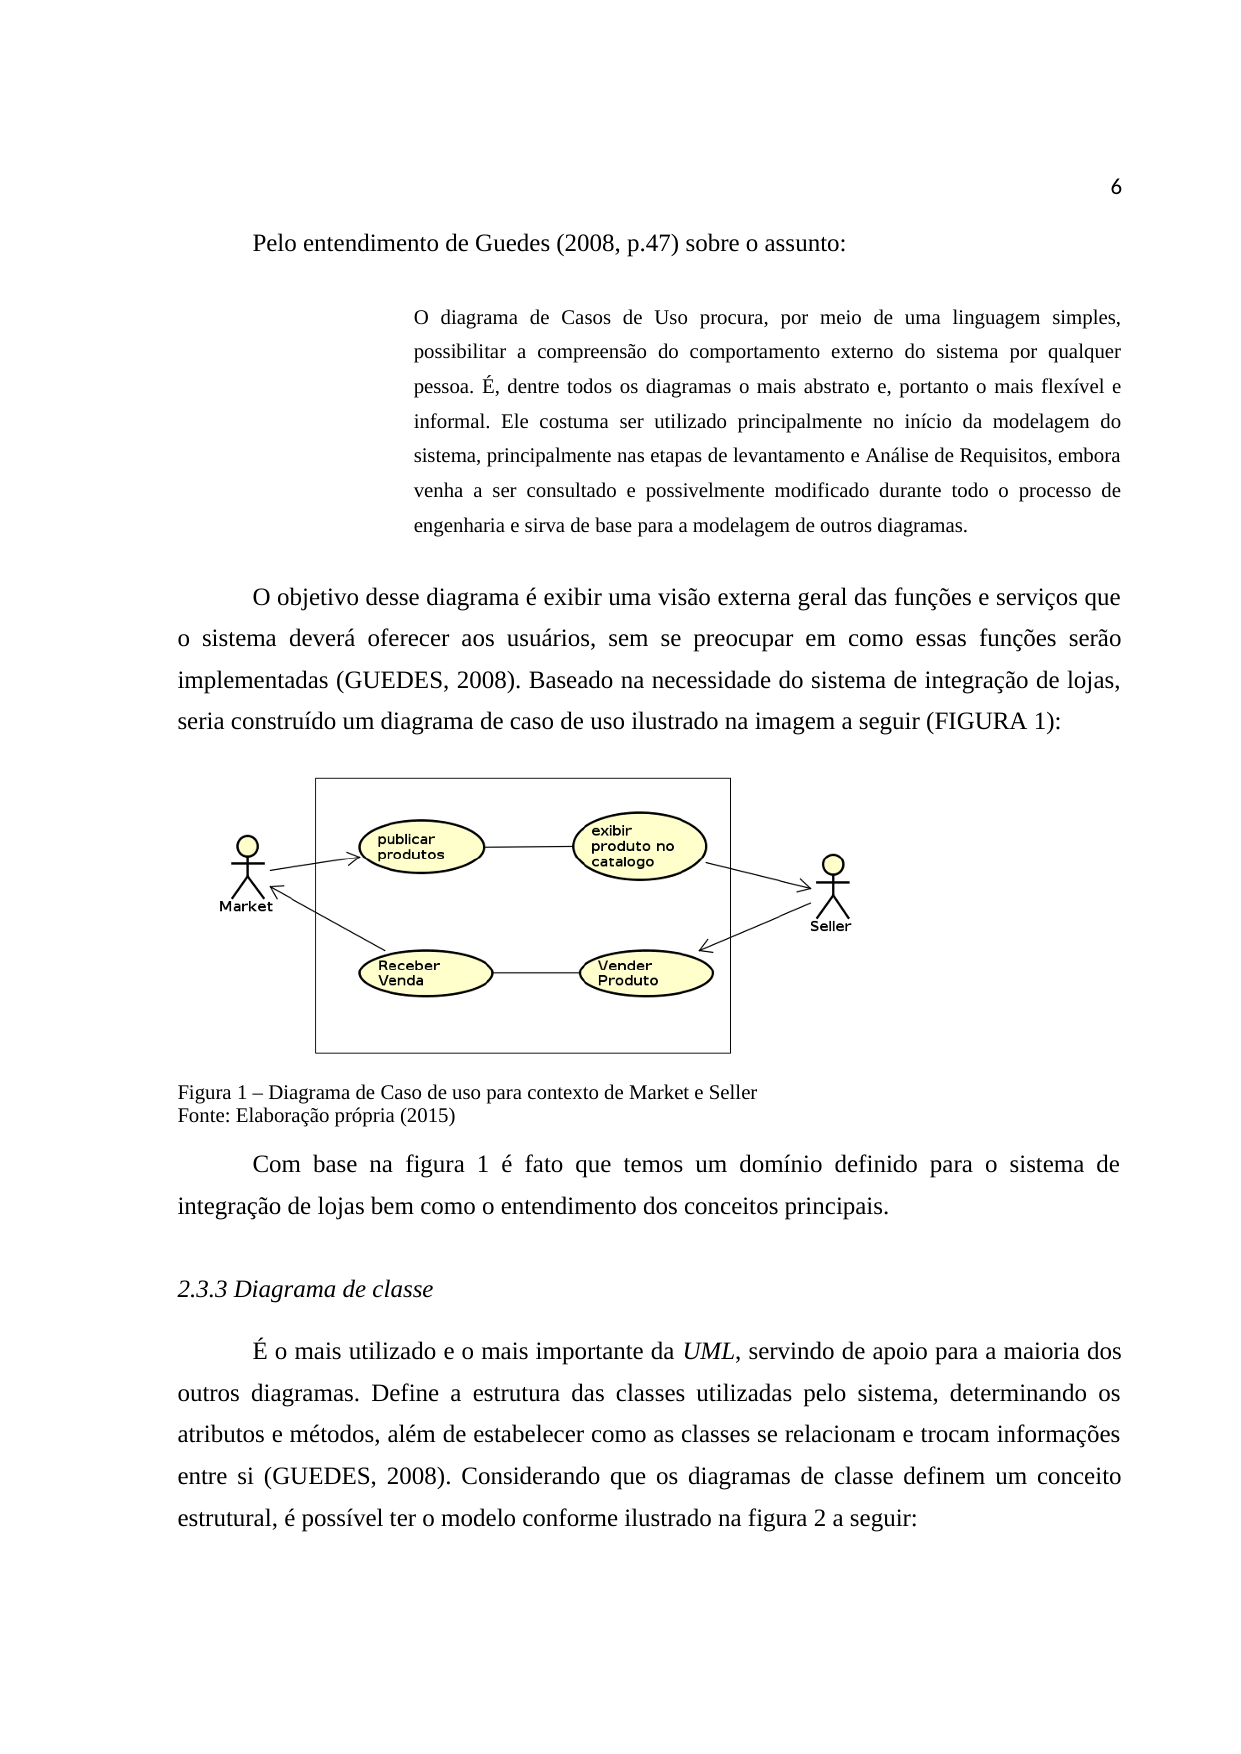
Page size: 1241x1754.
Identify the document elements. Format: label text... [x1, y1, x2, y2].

text Com base na figura 1 é fato que temos um domínio definido para o sistema de integração de lojas bem como o entendimento dos conceitos principais. [177, 1150, 1122, 1220]
picture [194, 748, 877, 1081]
text Pelo entendimento de Guedes (2008, p.47) sobre o assunto: [177, 229, 1122, 257]
text O diagrama de Casos de Uso procura, por meio de uma linguagem simples, possibilitar a compreensão do comportamento externo do sistema por qualquer pessoa. É, dentre todos os diagramas o mais abstrato e, portanto o mais flexível e informal. Ele costuma ser utilizado principalmente no início da modelagem do sistema, principalmente nas etapas de levantamento e Análise de Requisitos, embora venha a ser consultado e possivelmente modificado durante todo o processo de engenharia e sirva de base para a modelagem de outros diagramas. [413, 306, 1122, 537]
text O objetivo desse diagrama é exibir uma visão externa geral das funções e serviços que o sistema deverá oferecer aos usuários, sem se preocupar em como essas funções serão implementadas (GUEDES, 2008). Baseado na necessidade do sistema de integração de lojas, seria construído um diagrama de caso de uso ilustrado na imagem a seguir (FIGURA 1): [177, 583, 1122, 735]
text Figura 1 – Diagrama de Caso de uso para contexto de Market e Seller Fonte: Elaboração própria (2015) [177, 1081, 1122, 1127]
text É o mais utilizado e o mais importante da UML, servindo de apoio para a maioria dos outros diagramas. Define a estrutura das classes utilizadas pelo sistema, determinando os atributos e métodos, além de estabelecer como as classes se relacionam e trocam informações entre si (GUEDES, 2008). Considerando que os diagramas de classe definem um conceito estrutural, é possível ter o modelo conforme ilustrado na figura 2 a seguir: [177, 1337, 1122, 1531]
text 2.3.3 Diagrama de classe [177, 1275, 1122, 1303]
